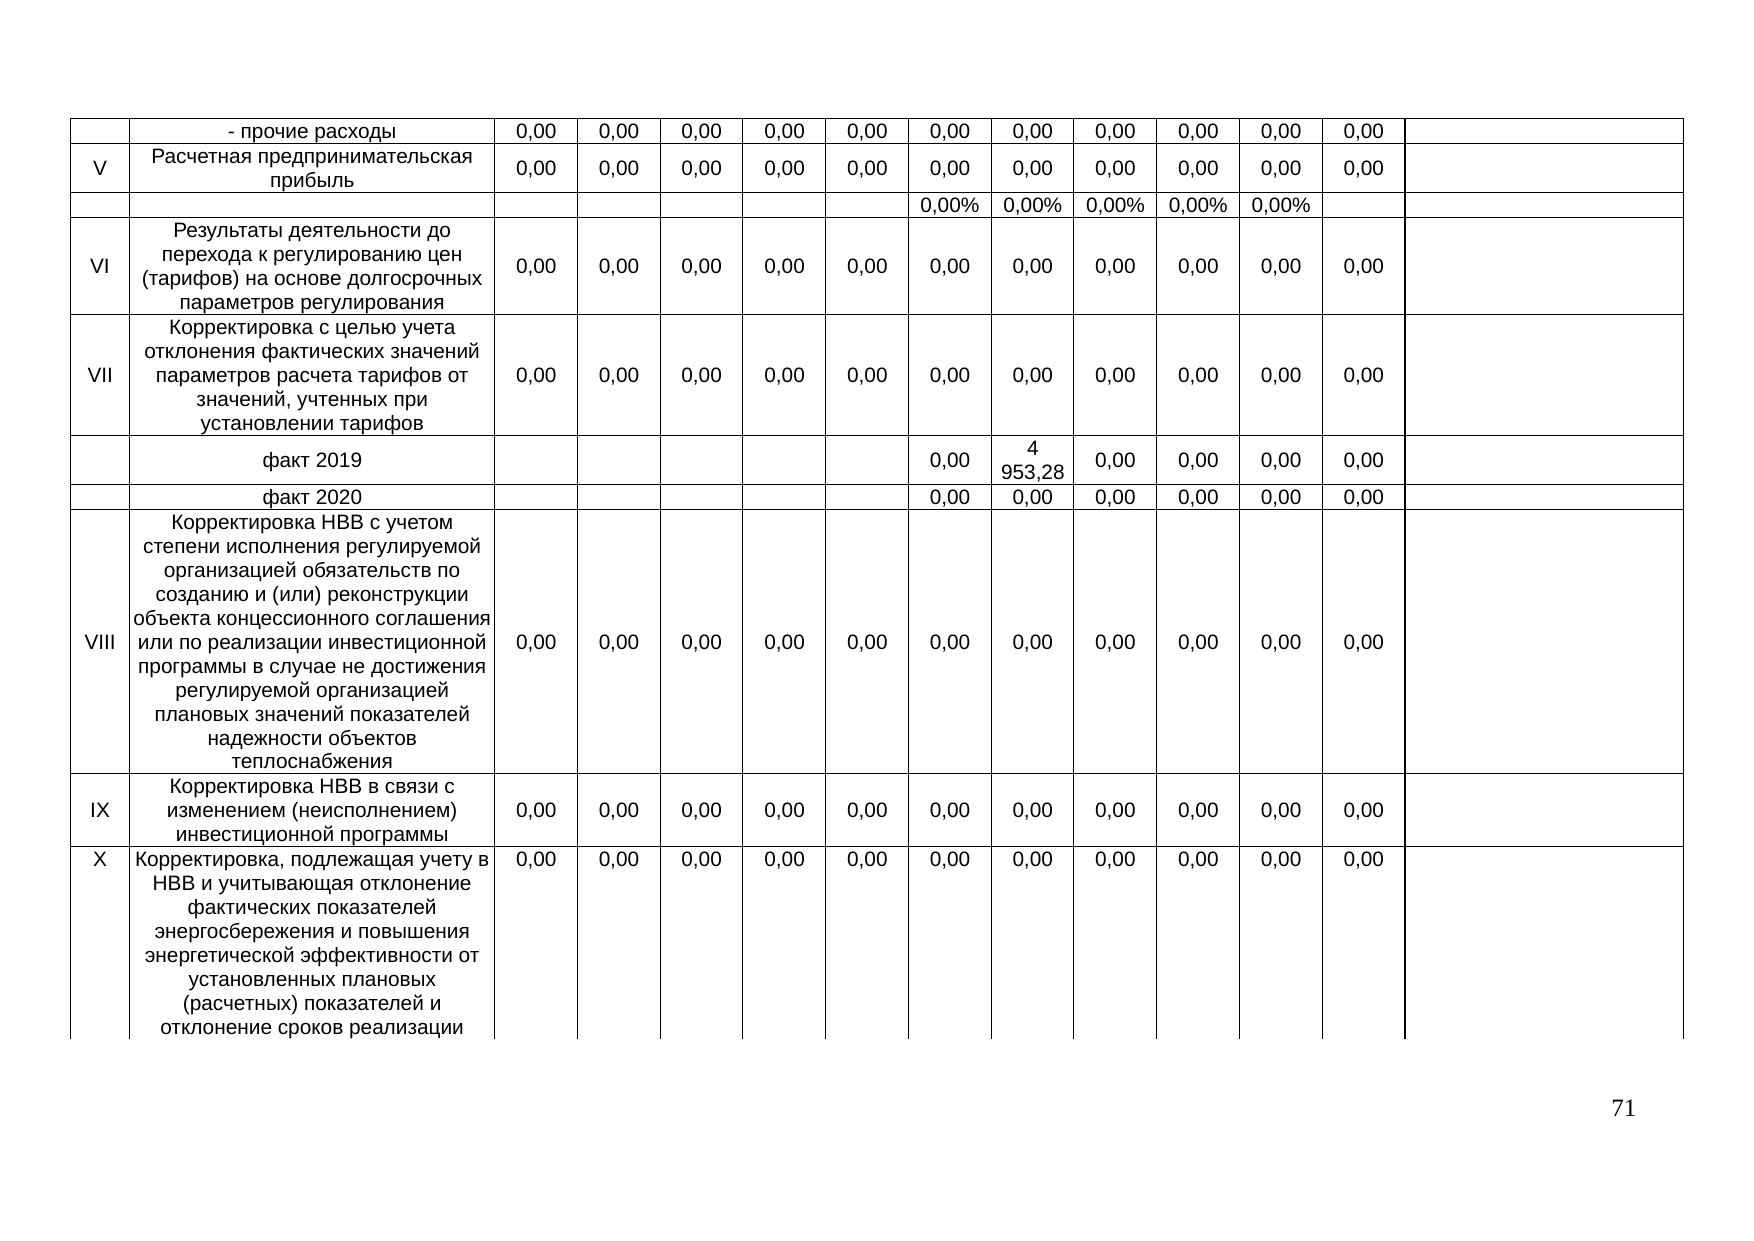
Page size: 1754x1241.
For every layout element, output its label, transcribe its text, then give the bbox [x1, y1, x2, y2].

table_cell 0,00 [1157, 218, 1239, 314]
table_cell [743, 485, 825, 509]
table_cell [495, 436, 577, 484]
table_cell 0,00 [826, 510, 908, 773]
table_cell 0,00 [826, 774, 908, 846]
table_cell 0,00 [1240, 436, 1322, 484]
table_cell 4 953,28 [992, 436, 1073, 484]
table_cell 0,00 [743, 144, 825, 192]
table_cell 0,00 [992, 218, 1073, 314]
table_cell 0,00 [1074, 119, 1156, 143]
table_cell [71, 436, 129, 484]
table_cell 0,00 [495, 847, 577, 1039]
table_cell [130, 193, 494, 217]
table_cell [826, 485, 908, 509]
table_cell [1406, 218, 1683, 314]
table_cell [578, 436, 660, 484]
table_cell Корректировка с целью учета отклонения фактических значений параметров расчета тарифов от значений, учтенных при установлении тарифов [130, 315, 494, 435]
table_cell [71, 485, 129, 509]
table_cell 0,00 [909, 774, 991, 846]
table_cell 0,00 [909, 485, 991, 509]
table_cell 0,00 [1074, 218, 1156, 314]
table_cell 0,00 [1074, 847, 1156, 1039]
table_cell [1406, 144, 1683, 192]
table_cell 0,00 [743, 119, 825, 143]
table_cell 0,00 [495, 510, 577, 773]
table_cell 0,00 [1323, 774, 1404, 846]
table_cell 0,00% [909, 193, 991, 217]
table_cell факт 2019 [130, 436, 494, 484]
table_cell VII [71, 315, 129, 435]
table_cell 0,00 [1157, 510, 1239, 773]
table_cell 0,00 [1157, 436, 1239, 484]
table_cell 0,00 [661, 218, 742, 314]
table_cell Корректировка, подлежащая учету в НВВ и учитывающая отклонение фактических показателей энергосбережения и повышения энергетической эффективности от установленных плановых (расчетных) показателей и отклонение сроков реализации [130, 847, 494, 1039]
table_cell 0,00 [1240, 510, 1322, 773]
table_cell 0,00 [743, 510, 825, 773]
table_cell 0,00 [1074, 144, 1156, 192]
table_cell 0,00 [992, 315, 1073, 435]
table_cell 0,00 [1240, 315, 1322, 435]
table_cell 0,00 [1323, 119, 1404, 143]
table_cell 0,00 [578, 510, 660, 773]
table_cell [578, 193, 660, 217]
table_cell Результаты деятельности до перехода к регулированию цен (тарифов) на основе долгосрочных параметров регулирования [130, 218, 494, 314]
table_cell [1406, 315, 1683, 435]
table_cell 0,00 [826, 119, 908, 143]
table_cell 0,00 [992, 144, 1073, 192]
table_cell 0,00 [578, 144, 660, 192]
table_cell 0,00 [578, 218, 660, 314]
table_cell 0,00 [495, 315, 577, 435]
table_cell 0,00 [992, 774, 1073, 846]
table_cell [1406, 510, 1683, 773]
table_cell 0,00 [992, 485, 1073, 509]
table_cell 0,00 [1074, 436, 1156, 484]
table_cell 0,00 [1240, 144, 1322, 192]
table_cell [1406, 847, 1683, 1039]
table_cell 0,00 [1157, 315, 1239, 435]
table_cell 0,00 [909, 119, 991, 143]
table_cell 0,00 [1323, 510, 1404, 773]
table_cell 0,00 [1240, 119, 1322, 143]
table_cell 0,00 [743, 847, 825, 1039]
table_cell 0,00 [661, 144, 742, 192]
table_cell Корректировка НВВ с учетом степени исполнения регулируемой организацией обязательств по созданию и (или) реконструкции объекта концессионного соглашения или по реализации инвестиционной программы в случае не достижения регулируемой организацией плановых значений показателей надежности объектов теплоснабжения [130, 510, 494, 773]
table_cell 0,00 [1323, 847, 1404, 1039]
table_cell [661, 485, 742, 509]
table_cell 0,00 [661, 510, 742, 773]
table_cell VI [71, 218, 129, 314]
table_cell 0,00 [992, 510, 1073, 773]
table_cell 0,00 [909, 144, 991, 192]
table_cell 0,00 [743, 218, 825, 314]
table_cell 0,00 [1323, 218, 1404, 314]
table_cell [1406, 193, 1683, 217]
table_cell 0,00 [1240, 847, 1322, 1039]
table_cell 0,00 [826, 315, 908, 435]
table_cell 0,00 [1074, 315, 1156, 435]
table_cell [826, 193, 908, 217]
table_cell 0,00 [909, 436, 991, 484]
table_cell X [71, 847, 129, 1039]
table_cell [495, 485, 577, 509]
table_cell 0,00 [1074, 774, 1156, 846]
table_cell 0,00 [1157, 144, 1239, 192]
table_cell 0,00 [495, 218, 577, 314]
table_cell [71, 119, 129, 143]
table_cell 0,00 [992, 847, 1073, 1039]
table_cell 0,00 [909, 218, 991, 314]
table_cell 0,00 [909, 315, 991, 435]
table_cell VIII [71, 510, 129, 773]
table_cell - прочие расходы [130, 119, 494, 143]
table_cell [661, 193, 742, 217]
table_cell 0,00 [1323, 315, 1404, 435]
table_cell 0,00% [992, 193, 1073, 217]
table_cell факт 2020 [130, 485, 494, 509]
table_cell 0,00 [1323, 436, 1404, 484]
table_cell 0,00 [909, 510, 991, 773]
table_cell 0,00 [992, 119, 1073, 143]
table_cell 0,00 [495, 774, 577, 846]
table_cell 0,00 [1074, 485, 1156, 509]
table_cell 0,00 [661, 774, 742, 846]
table_cell 0,00 [661, 315, 742, 435]
table_cell 0,00 [743, 315, 825, 435]
table_cell 0,00 [826, 847, 908, 1039]
table_cell [743, 436, 825, 484]
table_cell [826, 436, 908, 484]
table_cell 0,00% [1157, 193, 1239, 217]
table_cell 0,00 [1240, 485, 1322, 509]
table_cell 0,00 [1157, 485, 1239, 509]
table_cell 0,00% [1240, 193, 1322, 217]
table_cell 0,00 [826, 144, 908, 192]
table_cell IX [71, 774, 129, 846]
table_cell [1323, 193, 1404, 217]
table_cell 0,00 [578, 774, 660, 846]
table_cell 0,00 [578, 847, 660, 1039]
table_cell [495, 193, 577, 217]
table_cell V [71, 144, 129, 192]
table_cell Расчетная предпринимательская прибыль [130, 144, 494, 192]
table_cell 0,00 [661, 847, 742, 1039]
table_cell 0,00% [1074, 193, 1156, 217]
table_cell [743, 193, 825, 217]
table_cell [1406, 436, 1683, 484]
table_cell 0,00 [578, 315, 660, 435]
table_cell [1406, 119, 1683, 143]
table_cell [1406, 485, 1683, 509]
table_cell 0,00 [826, 218, 908, 314]
table_cell 0,00 [661, 119, 742, 143]
table_cell 0,00 [1240, 774, 1322, 846]
table_cell 0,00 [1240, 218, 1322, 314]
table_cell Корректировка НВВ в связи с изменением (неисполнением) инвестиционной программы [130, 774, 494, 846]
table_cell 0,00 [909, 847, 991, 1039]
table_cell 0,00 [743, 774, 825, 846]
table_cell [71, 193, 129, 217]
table_cell 0,00 [1157, 119, 1239, 143]
table_cell 0,00 [495, 144, 577, 192]
table_cell [578, 485, 660, 509]
table_cell 0,00 [1157, 847, 1239, 1039]
table_cell 0,00 [1074, 510, 1156, 773]
table_cell 0,00 [1323, 144, 1404, 192]
table_cell 0,00 [495, 119, 577, 143]
table_cell 0,00 [1157, 774, 1239, 846]
table_cell 0,00 [1323, 485, 1404, 509]
table_cell 0,00 [578, 119, 660, 143]
table_cell [1406, 774, 1683, 846]
table_cell [661, 436, 742, 484]
